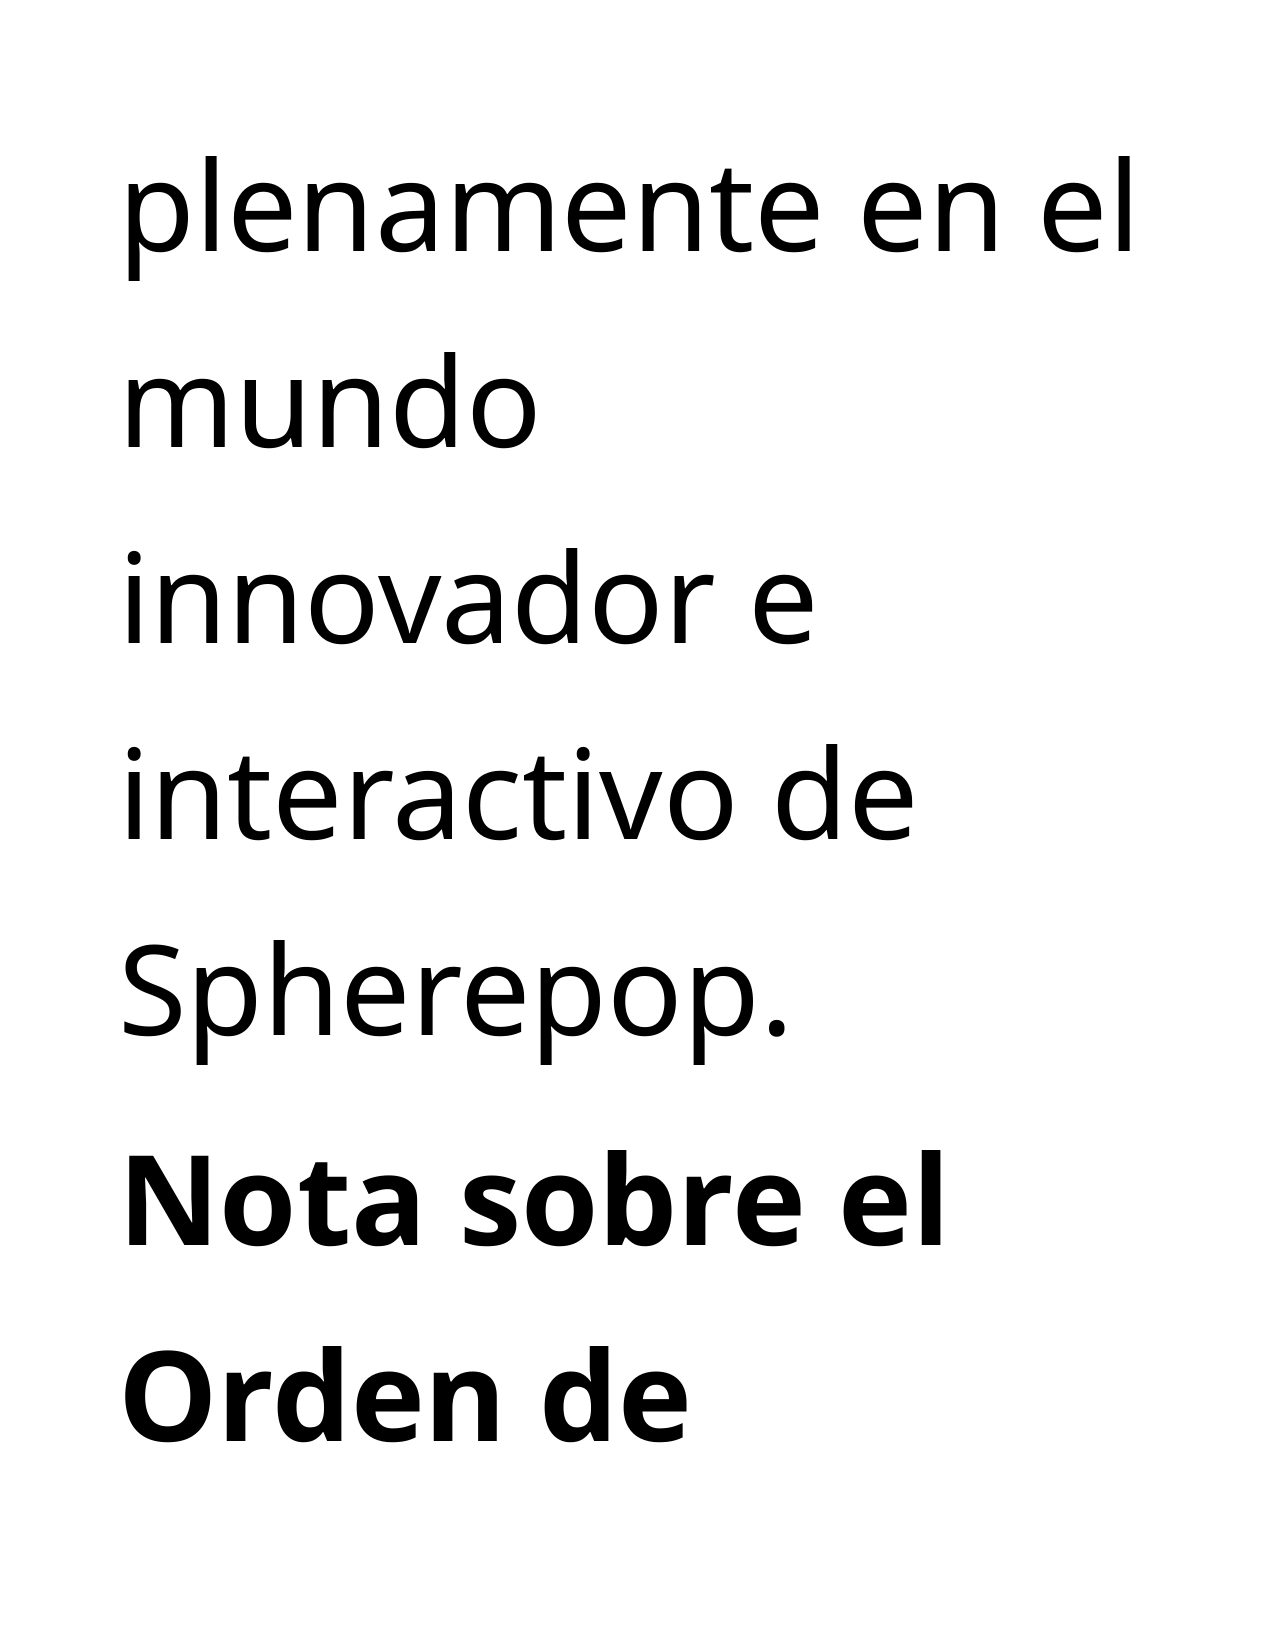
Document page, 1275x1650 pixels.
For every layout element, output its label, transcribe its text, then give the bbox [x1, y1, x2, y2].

text Nota sobre el Orden de [118, 1112, 1157, 1478]
text plenamente en el mundo innovador e interactivo de Spherepop. [118, 118, 1157, 1072]
